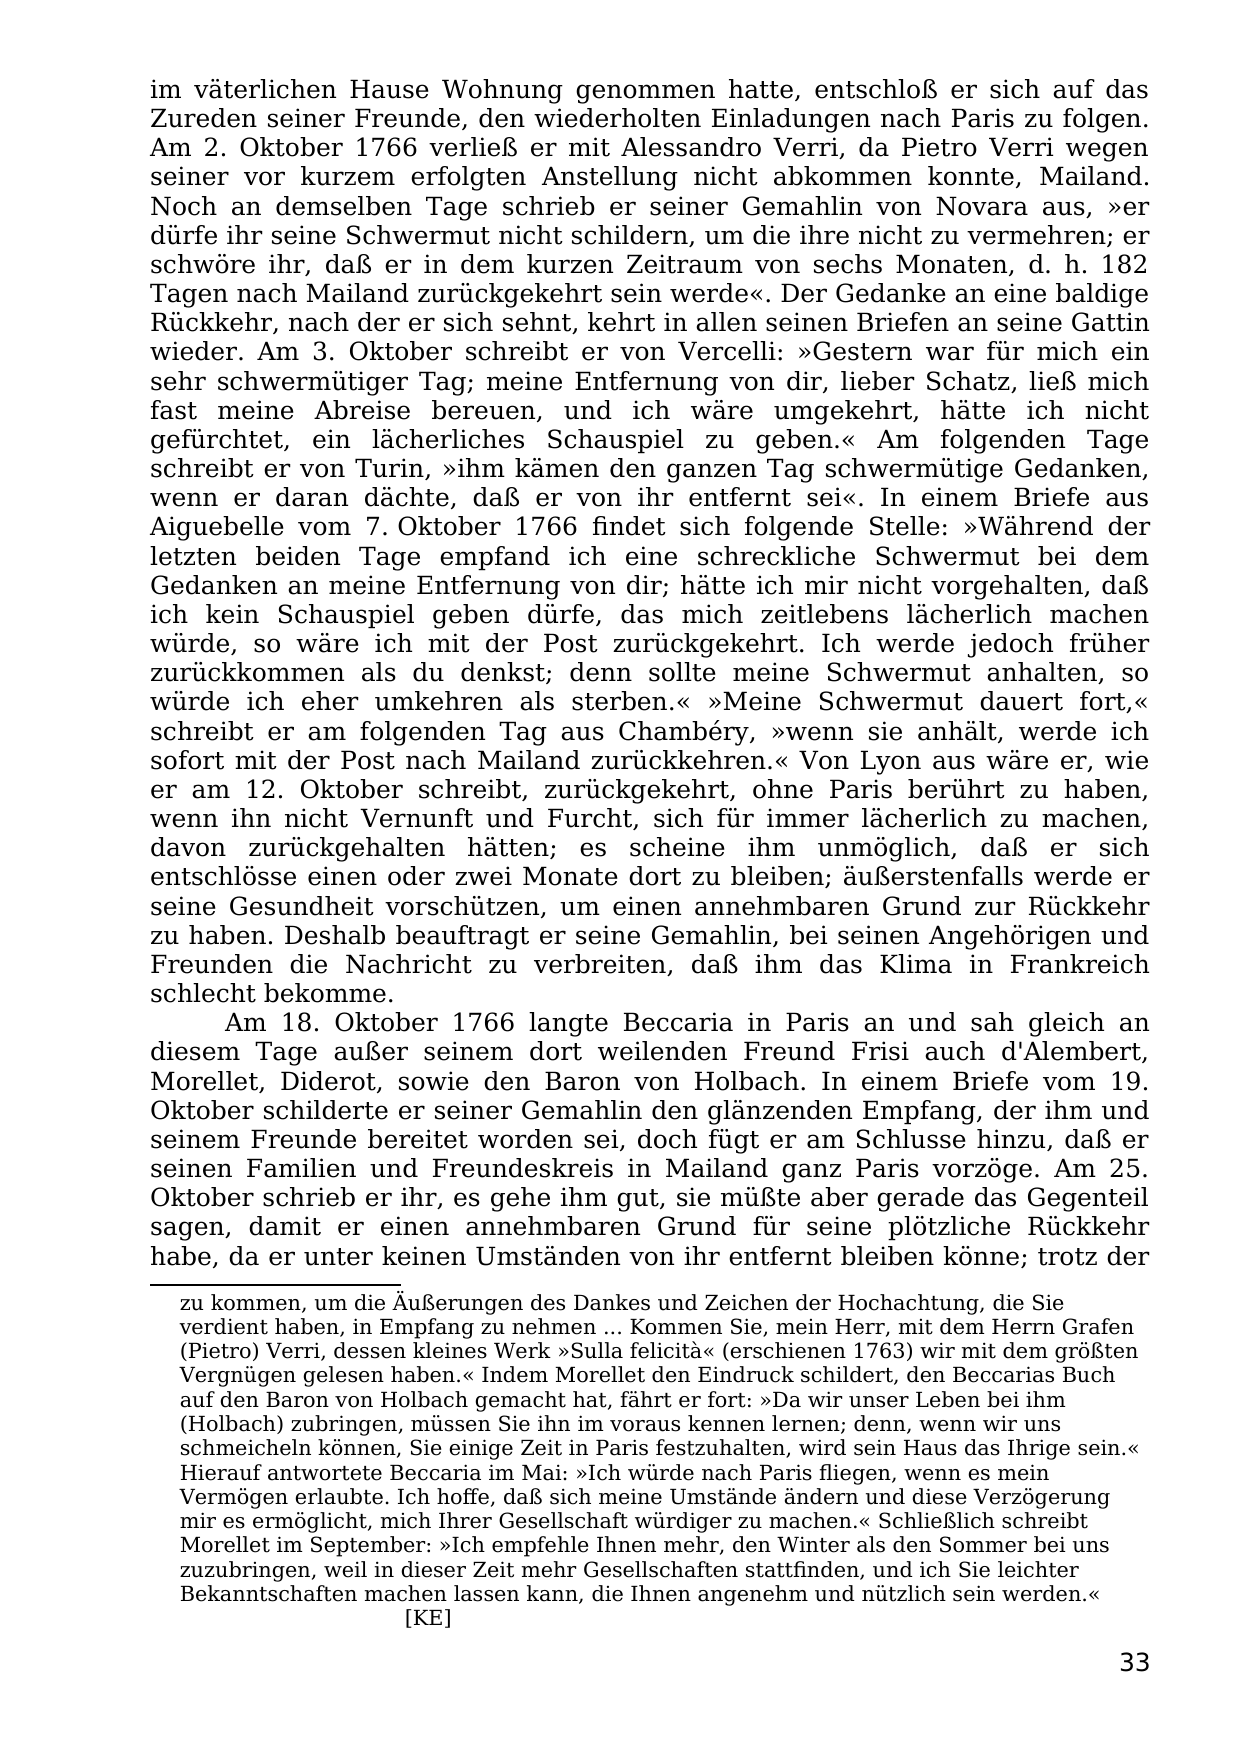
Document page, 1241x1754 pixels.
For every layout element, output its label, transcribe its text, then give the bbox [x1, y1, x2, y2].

text Am 18. Oktober 1766 langte Beccaria in Paris an und sah gleich an diesem Tage außer seinem dort weilenden Freund Frisi auch d'Alembert, Morellet, Diderot, sowie den Baron von Holbach. In einem Briefe vom 19. Oktober schilderte er seiner Gemahlin den glänzenden Empfang, der ihm und seinem Freunde bereitet worden sei, doch fügt er am Schlusse hinzu, daß er seinen Familien und Freundeskreis in Mailand ganz Paris vorzöge. Am 25. Oktober schrieb er ihr, es gehe ihm gut, sie müßte aber gerade das Gegenteil sagen, damit er einen annehmbaren Grund für seine plötzliche Rückkehr habe, da er unter keinen Umständen von ihr entfernt bleiben könne; trotz der [150, 1008, 1151, 1271]
text zu kommen, um die Äußerungen des Dankes und Zeichen der Hochachtung, die Sie verdient haben, in Empfang zu nehmen ... Kommen Sie, mein Herr, mit dem Herrn Grafen (Pietro) Verri, dessen kleines Werk »Sulla felicità« (erschienen 1763) wir mit dem größten Vergnügen gelesen haben.« Indem Morellet den Eindruck schildert, den Beccarias Buch auf den Baron von Holbach gemacht hat, fährt er fort: »Da wir unser Leben bei ihm (Holbach) zubringen‚ müssen Sie ihn im voraus kennen lernen; denn, wenn wir uns schmeicheln können, Sie einige Zeit in Paris festzuhalten, wird sein Haus das Ihrige sein.« Hierauf antwortete Beccaria im Mai: »Ich würde nach Paris fliegen, wenn es mein Vermögen erlaubte. Ich hoffe, daß sich meine Umstände ändern und diese Verzögerung mir es ermöglicht, mich Ihrer Gesellschaft würdiger zu machen.« Schließlich schreibt Morellet im September: »Ich empfehle Ihnen mehr, den Winter als den Sommer bei uns zuzubringen, weil in dieser Zeit mehr Gesellschaften stattfinden, und ich Sie leichter Bekanntschaften machen lassen kann, die Ihnen angenehm und nützlich sein werden.« [KE] [150, 1291, 1151, 1631]
text im väterlichen Hause Wohnung genommen hatte, entschloß er sich auf das Zureden seiner Freunde, den wiederholten Einladungen nach Paris zu folgen. Am 2. Oktober 1766 verließ er mit Alessandro Verri, da Pietro Verri wegen seiner vor kurzem erfolgten Anstellung nicht abkommen konnte, Mailand. Noch an demselben Tage schrieb er seiner Gemahlin von Novara aus, »er dürfe ihr seine Schwermut nicht schildern, um die ihre nicht zu vermehren; er schwöre ihr, daß er in dem kurzen Zeitraum von sechs Monaten, d. h. 182 Tagen nach Mailand zurückgekehrt sein werde«. Der Gedanke an eine baldige Rückkehr, nach der er sich sehnt, kehrt in allen seinen Briefen an seine Gattin wieder. Am 3. Oktober schreibt er von Vercelli: »Gestern war für mich ein sehr schwermütiger Tag; meine Entfernung von dir, lieber Schatz, ließ mich fast meine Abreise bereuen, und ich wäre umgekehrt, hätte ich nicht gefürchtet, ein lächerliches Schauspiel zu geben.« Am folgenden Tage schreibt er von Turin, »ihm kämen den ganzen Tag schwermütige Gedanken, wenn er daran dächte, daß er von ihr entfernt sei«. In einem Briefe aus Aiguebelle vom 7. Oktober 1766 ﬁndet sich folgende Stelle: »Während der letzten beiden Tage empfand ich eine schreckliche Schwermut bei dem Gedanken an meine Entfernung von dir; hätte ich mir nicht vorgehalten, daß ich kein Schauspiel geben dürfe, das mich zeitlebens lächerlich machen würde, so wäre ich mit der Post zurückgekehrt. Ich werde jedoch früher zurückkommen als du denkst; denn sollte meine Schwermut anhalten, so würde ich eher umkehren als sterben.« »Meine Schwermut dauert fort,« schreibt er am folgenden Tag aus Chambéry, »wenn sie anhält, werde ich sofort mit der Post nach Mailand zurückkehren.« Von Lyon aus wäre er, wie er am 12. Oktober schreibt, zurückgekehrt, ohne Paris berührt zu haben, wenn ihn nicht Vernunft und Furcht, sich für immer lächerlich zu machen, davon zurückgehalten hätten; es scheine ihm unmöglich, daß er sich entschlösse einen oder zwei Monate dort zu bleiben; äußerstenfalls werde er seine Gesundheit vorschützen, um einen annehmbaren Grund zur Rückkehr zu haben. Deshalb beauftragt er seine Gemahlin, bei seinen Angehörigen und Freunden die Nachricht zu verbreiten, daß ihm das Klima in Frankreich schlecht bekomme. [150, 75, 1151, 1008]
